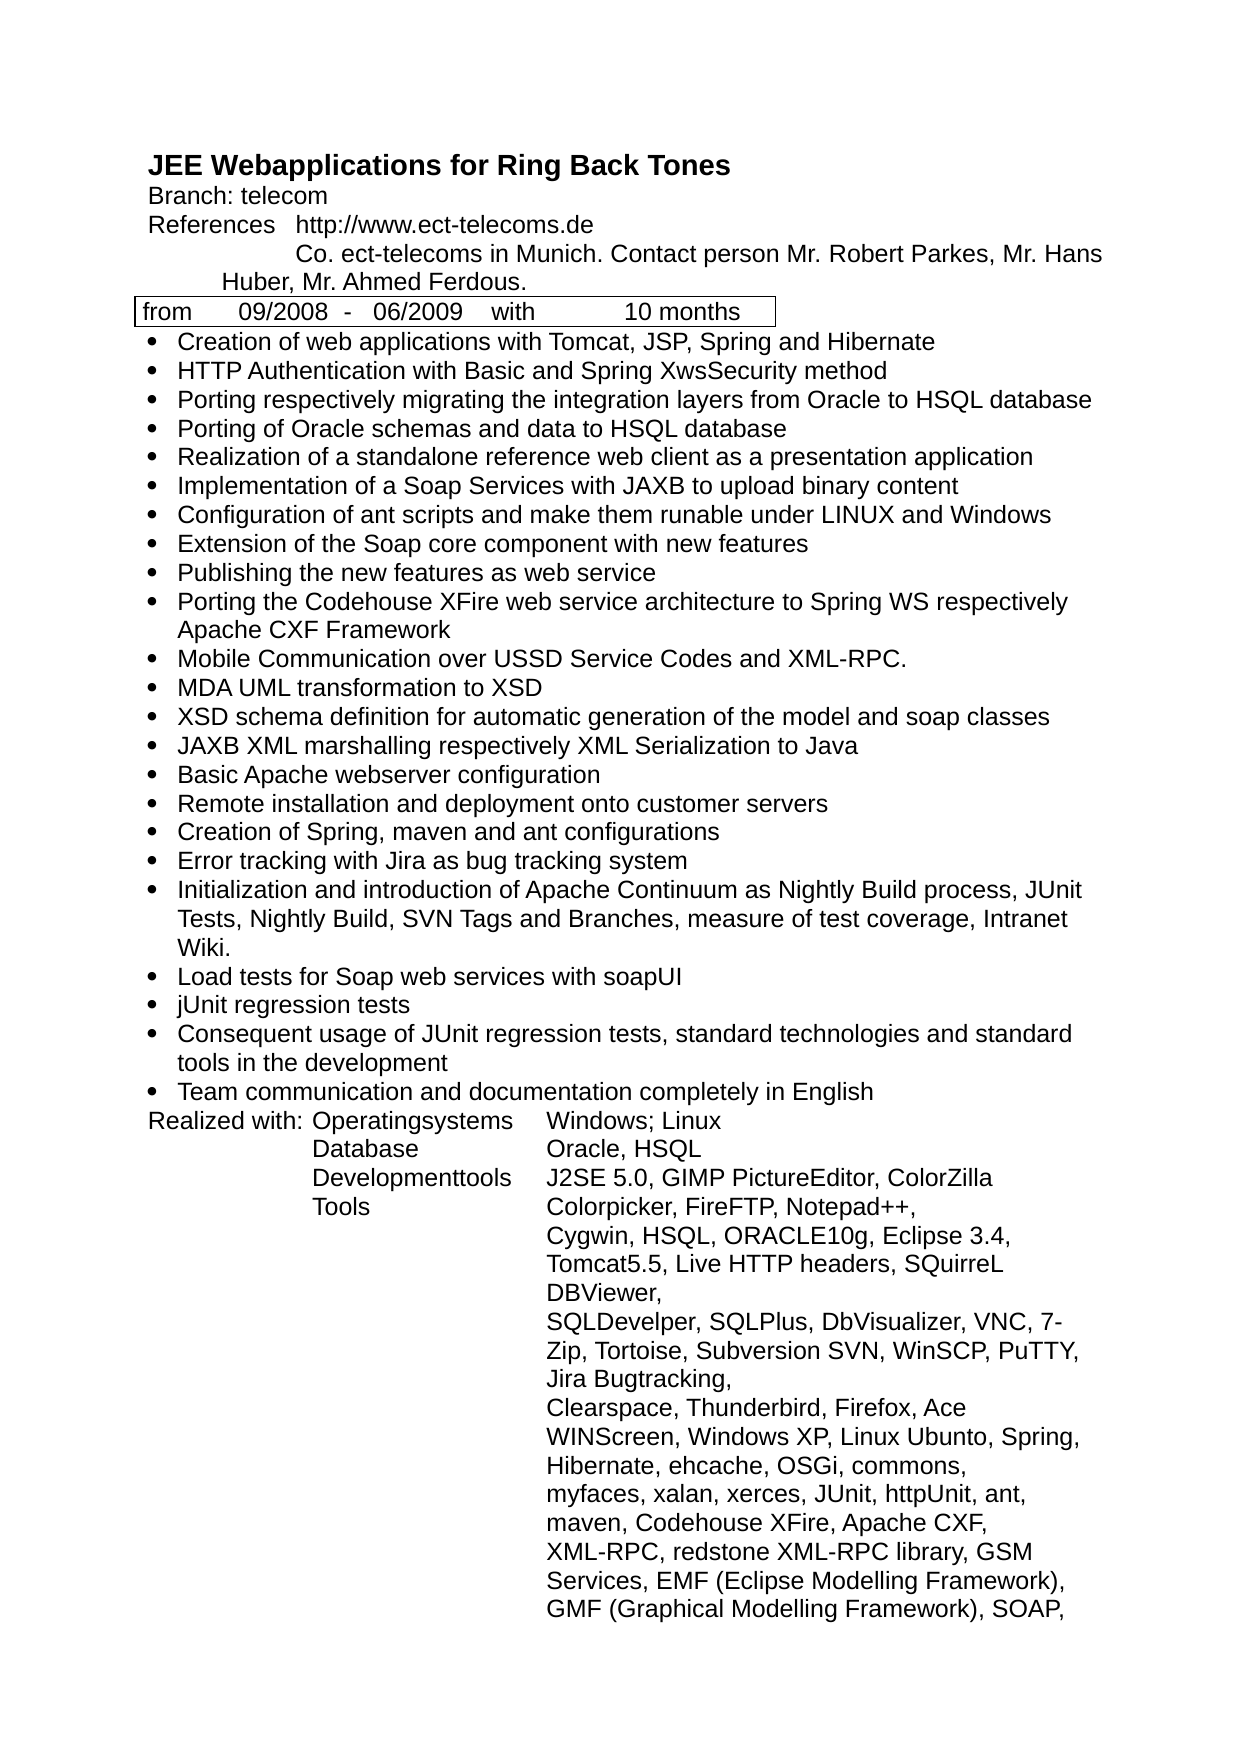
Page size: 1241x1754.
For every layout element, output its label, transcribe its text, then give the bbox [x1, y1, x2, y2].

list Mobile Communication over USSD Service Codes and XML-RPC. [148, 644, 1104, 673]
list Basic Apache webserver configuration [148, 760, 1104, 788]
table_cell Developmenttools Tools [309, 1163, 543, 1623]
list Initialization and introduction of Apache Continuum as Nightly Build process, JUnit Tests, Nightly Build, SVN Tags and Branches, measure of test coverage, Intranet Wiki. [148, 875, 1104, 961]
list Extension of the Soap core component with new features [148, 529, 1104, 558]
list jUnit regression tests [148, 990, 1104, 1019]
table_cell [145, 1163, 309, 1623]
table_header from [136, 297, 231, 326]
list Implementation of a Soap Services with JAXB to upload binary content [148, 471, 1104, 500]
table_header Operatingsystems [309, 1106, 543, 1134]
table_header 10 months [617, 297, 775, 326]
text Co. ect-telecoms in Munich. Contact person Mr. Robert Parkes, Mr. Hans Huber, Mr. Ahmed Ferdous. [221, 239, 1104, 296]
list JAXB XML marshalling respectively XML Serialization to Java [148, 731, 1104, 760]
list Remote installation and deployment onto customer servers [148, 788, 1104, 817]
text Branch: telecom [148, 181, 1104, 210]
list Consequent usage of JUnit regression tests, standard technologies and standard tools in the development [148, 1019, 1104, 1077]
list Creation of web applications with Tomcat, JSP, Spring and Hibernate [148, 327, 1104, 356]
table_cell J2SE 5.0, GIMP PictureEditor, ColorZilla Colorpicker, FireFTP, Notepad++, Cygwin, HSQL, ORACLE10g, Eclipse 3.4, Tomcat5.5, Live HTTP headers, SQuirreL DBViewer, SQLDevelper, SQLPlus, DbVisualizer, VNC, 7-Zip, Tortoise, Subversion SVN, WinSCP, PuTTY, Jira Bugtracking, Clearspace, Thunderbird, Firefox, Ace WINScreen, Windows XP, Linux Ubunto, Spring, Hibernate, ehcache, OSGi, commons, myfaces, xalan, xerces, JUnit, httpUnit, ant, maven, Codehouse XFire, Apache CXF, XML-RPC, redstone XML-RPC library, GSM Services, EMF (Eclipse Modelling Framework), GMF (Graphical Modelling Framework), SOAP, [543, 1163, 1089, 1623]
list Load tests for Soap web services with soapUI [148, 961, 1104, 990]
list HTTP Authentication with Basic and Spring XwsSecurity method [148, 356, 1104, 385]
table_header 06/2009 [366, 297, 484, 326]
list Porting respectively migrating the integration layers from Oracle to HSQL database [148, 385, 1104, 413]
list Error tracking with Jira as bug tracking system [148, 846, 1104, 875]
table_cell Database [309, 1134, 543, 1163]
list Configuration of ant scripts and make them runable under LINUX and Windows [148, 500, 1104, 529]
table_header 09/2008 [231, 297, 336, 326]
table_cell [145, 1134, 309, 1163]
list Porting the Codehouse XFire web service architecture to Spring WS respectively Apache CXF Framework [148, 587, 1104, 644]
list Publishing the new features as web service [148, 558, 1104, 587]
list Realization of a standalone reference web client as a presentation application [148, 442, 1104, 471]
subtitle JEE Webapplications for Ring Back Tones [148, 148, 1104, 181]
list XSD schema definition for automatic generation of the model and soap classes [148, 702, 1104, 731]
table_header Windows; Linux [543, 1106, 1089, 1134]
table_header - [336, 297, 366, 326]
list Team communication and documentation completely in English [148, 1077, 1104, 1106]
table_header with [484, 297, 617, 326]
list Creation of Spring, maven and ant configurations [148, 817, 1104, 846]
table_header Realized with: [145, 1106, 309, 1134]
list MDA UML transformation to XSD [148, 673, 1104, 702]
text References http://www.ect-telecoms.de [148, 210, 1104, 239]
list Porting of Oracle schemas and data to HSQL database [148, 413, 1104, 442]
table_cell Oracle, HSQL [543, 1134, 1089, 1163]
